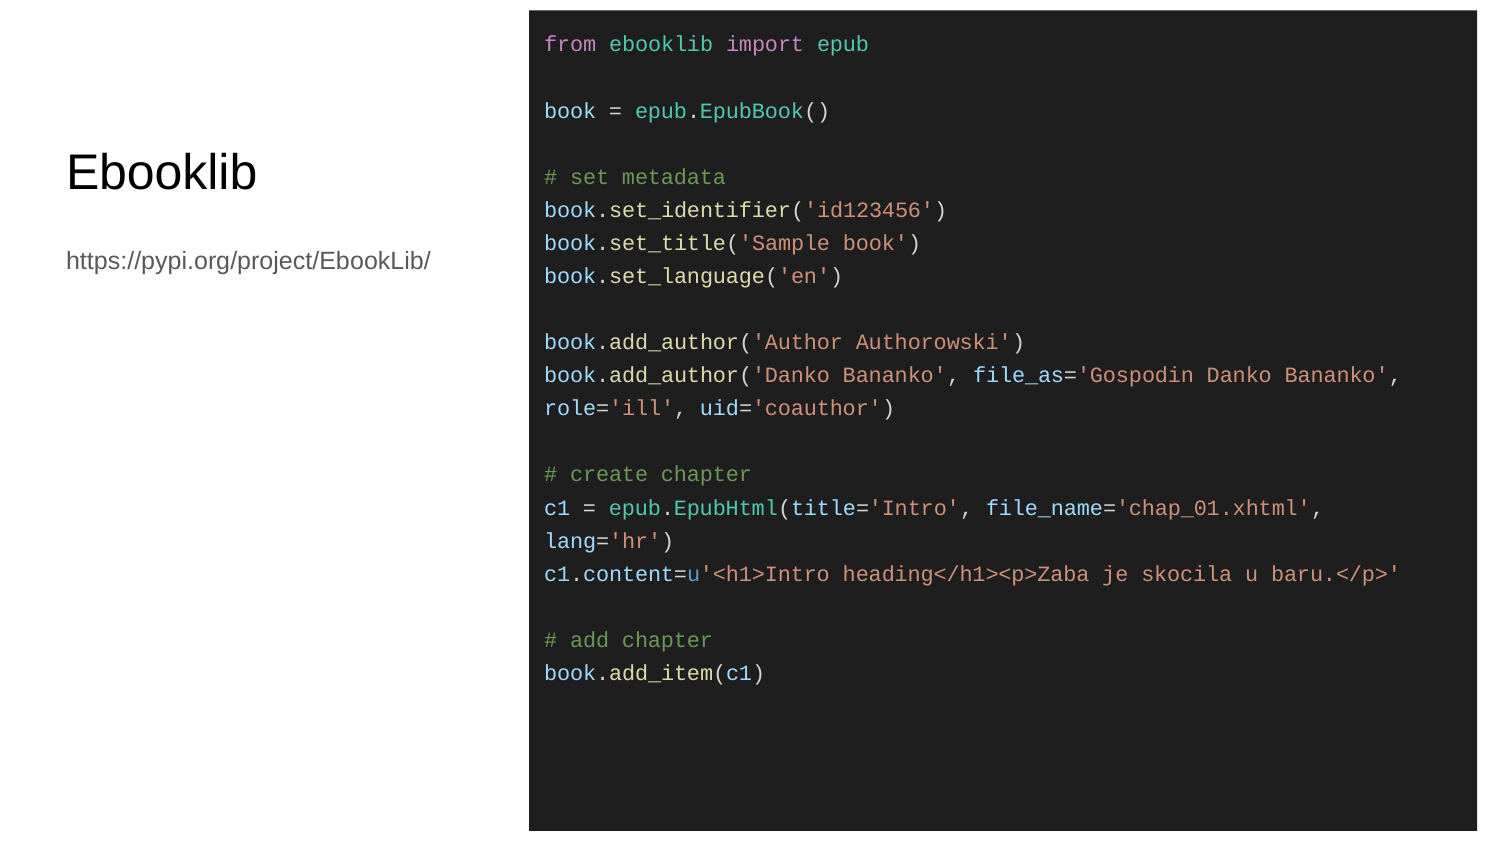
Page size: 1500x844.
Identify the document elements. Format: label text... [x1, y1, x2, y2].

list from ebooklib import epub book = epub.EpubBook() # set metadata book.set_identifier('id123456') book.set_title('Sample book') book.set_language('en') book.add_author('Author Authorowski') book.add_author('Danko Bananko', file_as='Gospodin Danko Bananko', role='ill', uid='coauthor') # create chapter c1 = epub.EpubHtml(title='Intro', file_name='chap_01.xhtml', lang='hr') c1.content=u'<h1>Intro heading</h1><p>Zaba je skocila u baru.</p>' # add chapter book.add_item(c1) [529, 10, 1478, 831]
list https://pypi.org/project/EbookLib/ [51, 227, 512, 750]
title Ebooklib [51, 91, 512, 216]
